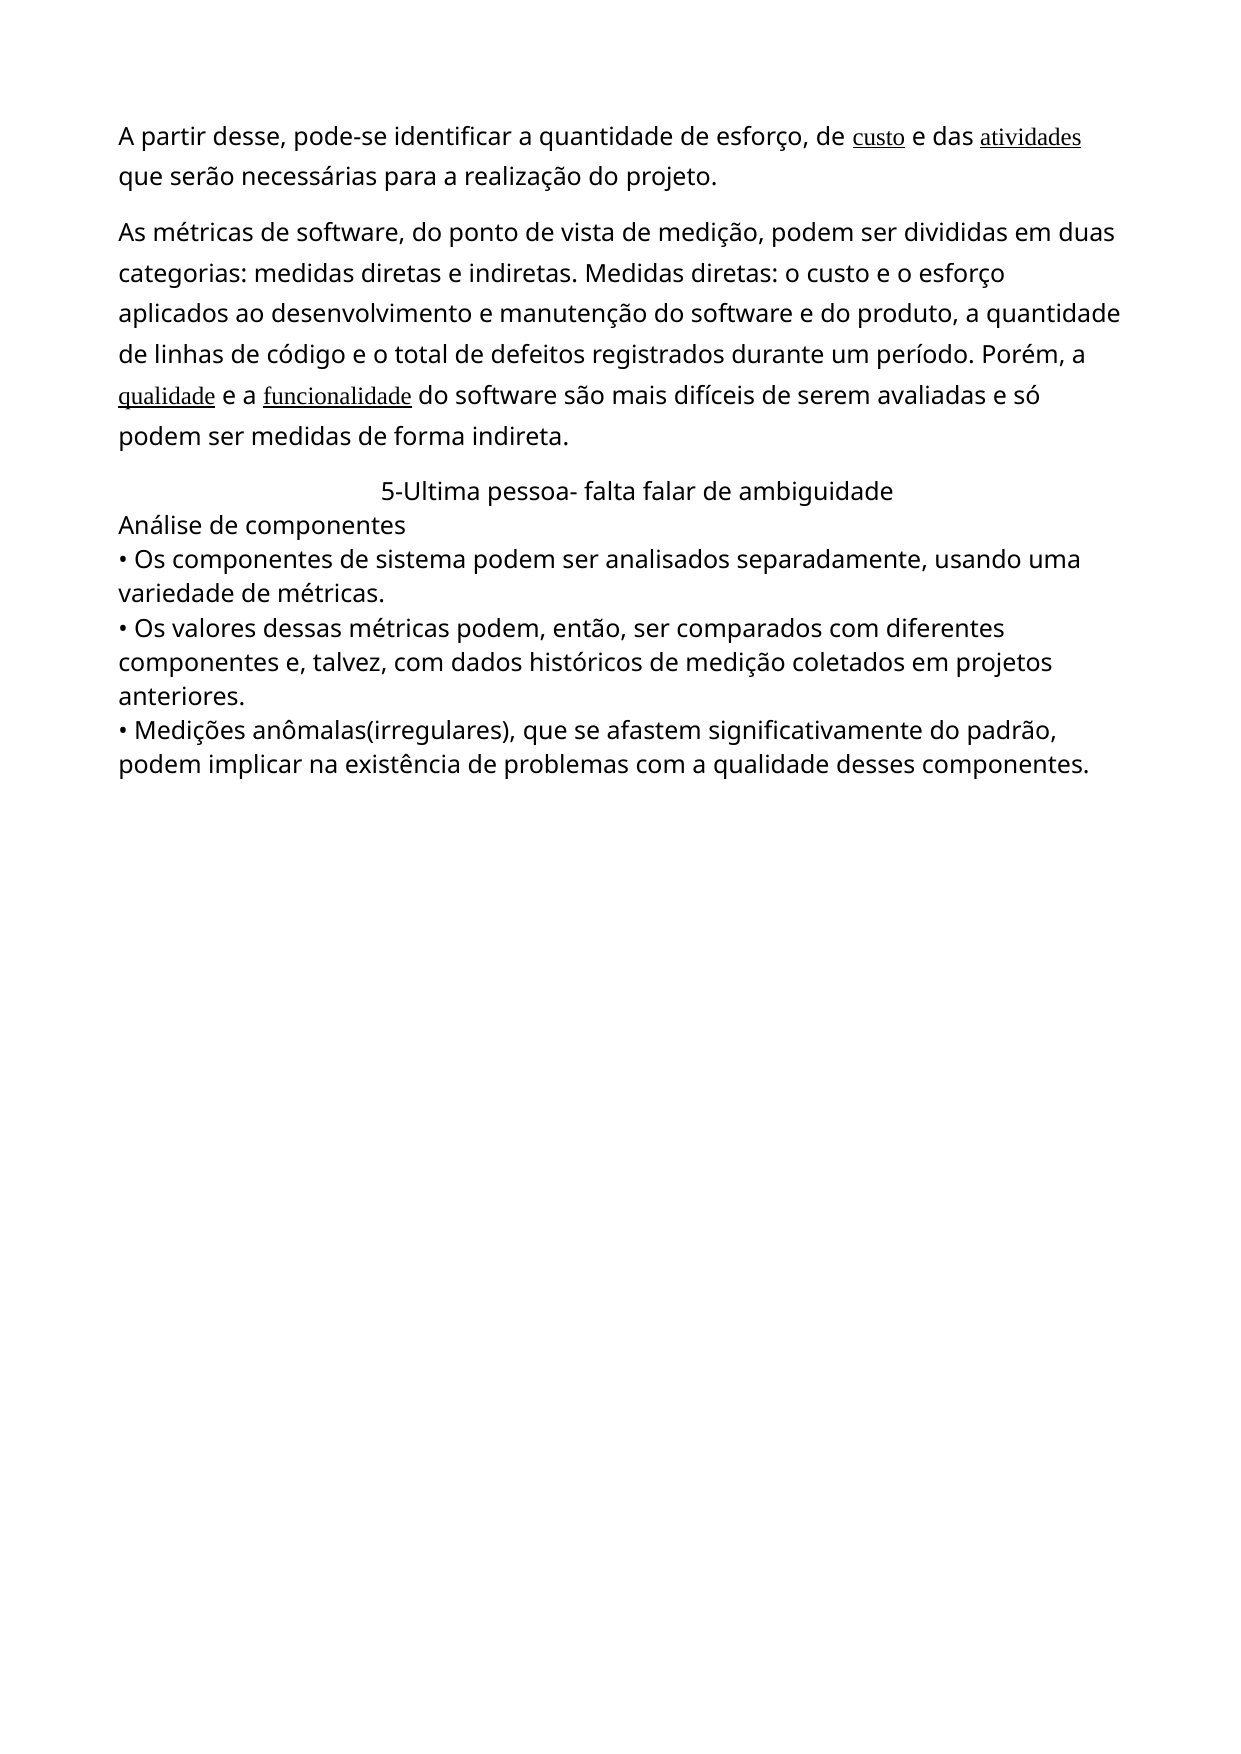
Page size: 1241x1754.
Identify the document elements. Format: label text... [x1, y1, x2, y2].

text • Medições anômalas(irregulares), que se afastem significativamente do padrão, podem implicar na existência de problemas com a qualidade desses componentes. [118, 712, 1122, 781]
text • Os valores dessas métricas podem, então, ser comparados com diferentes componentes e, talvez, com dados históricos de medição coletados em projetos anteriores. [118, 610, 1122, 712]
text A partir desse, pode-se identificar a quantidade de esforço, de custo e das atividades que serão necessárias para a realização do projeto. [118, 118, 1122, 193]
text 5-Ultima pessoa- falta falar de ambiguidade [118, 474, 1122, 508]
text • Os componentes de sistema podem ser analisados separadamente, usando uma variedade de métricas. [118, 542, 1122, 610]
text Análise de componentes [118, 508, 1122, 542]
text As métricas de software, do ponto de vista de medição, podem ser divididas em duas categorias: medidas diretas e indiretas. Medidas diretas: o custo e o esforço aplicados ao desenvolvimento e manutenção do software e do produto, a quantidade de linhas de código e o total de defeitos registrados durante um período. Porém, a qualidade e a funcionalidade do software são mais difíceis de serem avaliadas e só podem ser medidas de forma indireta. [118, 214, 1122, 453]
